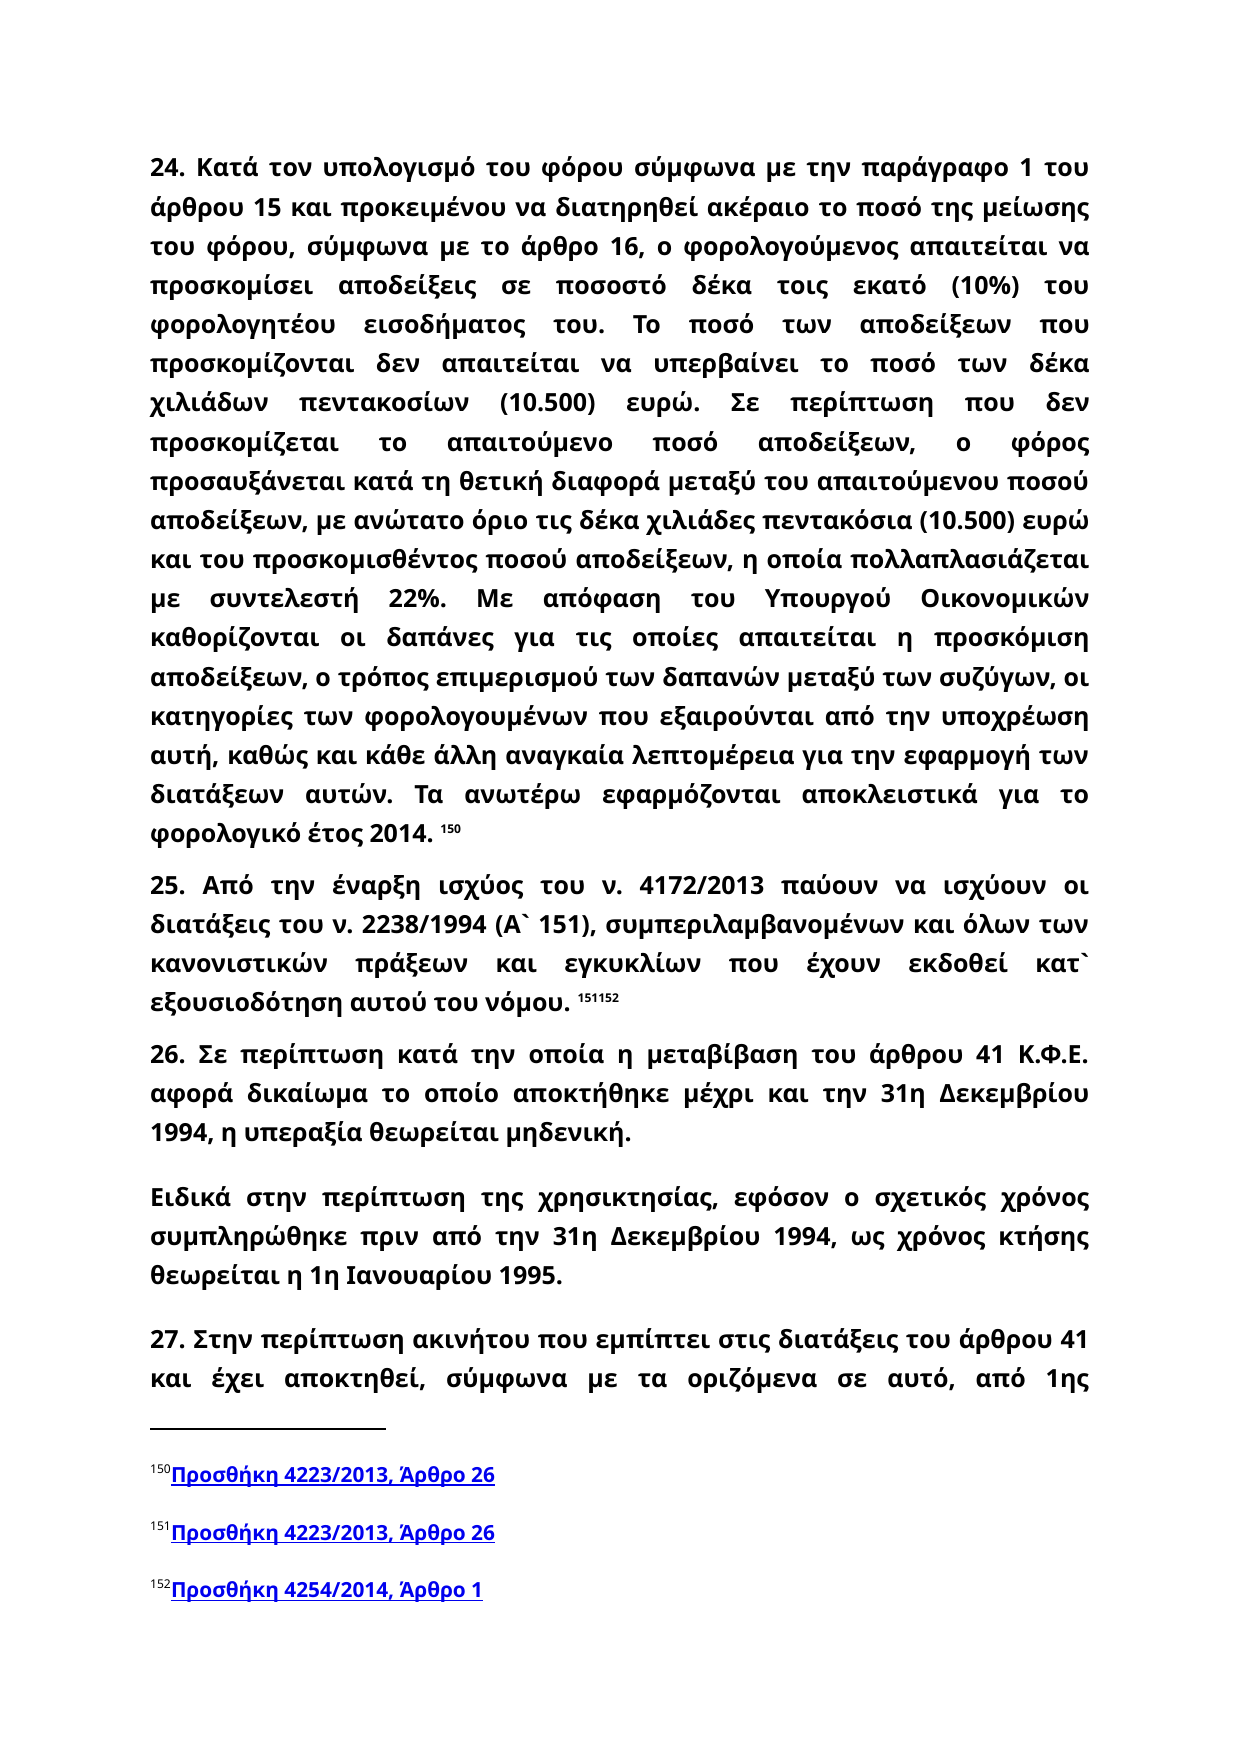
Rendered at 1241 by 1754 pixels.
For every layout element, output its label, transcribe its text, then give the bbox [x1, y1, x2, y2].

text 25. Από την έναρξη ισχύος του ν. 4172/2013 παύουν να ισχύουν οι διατάξεις του ν. 2238/1994 (Α` 151), συμπεριλαμβανομένων και όλων των κανονιστικών πράξεων και εγκυκλίων που έχουν εκδοθεί κατ` εξουσιοδότηση αυτού του νόμου. [150, 867, 1090, 1019]
text Προσθήκη 4223/2013, Άρθρο 26 [150, 1460, 1090, 1489]
text Προσθήκη 4254/2014, Άρθρο 1 [150, 1576, 1090, 1604]
text Ειδικά στην περίπτωση της χρησικτησίας, εφόσον ο σχετικός χρόνος συμπληρώθηκε πριν από την 31η Δεκεμβρίου 1994, ως χρόνος κτήσης θεωρείται η 1η Ιανουαρίου 1995. [150, 1179, 1090, 1292]
text 26. Σε περίπτωση κατά την οποία η μεταβίβαση του άρθρου 41 Κ.Φ.Ε. αφορά δικαίωμα το οποίο αποκτήθηκε μέχρι και την 31η Δεκεμβρίου 1994, η υπεραξία θεωρείται μηδενική. [150, 1037, 1090, 1149]
text 27. Στην περίπτωση ακινήτου που εμπίπτει στις διατάξεις του άρθρου 41 και έχει αποκτηθεί, σύμφωνα με τα οριζόμενα σε αυτό, από 1ης [150, 1322, 1090, 1395]
text 24. Κατά τον υπολογισμό του φόρου σύμφωνα με την παράγραφο 1 του άρθρου 15 και προκειμένου να διατηρηθεί ακέραιο το ποσό της μείωσης του φόρου, σύμφωνα με το άρθρο 16, ο φορολογούμενος απαιτείται να προσκομίσει αποδείξεις σε ποσοστό δέκα τοις εκατό (10%) του φορολογητέου εισοδήματος του. Το ποσό των αποδείξεων που προσκομίζονται δεν απαιτείται να υπερβαίνει το ποσό των δέκα χιλιάδων πεντακοσίων (10.500) ευρώ. Σε περίπτωση που δεν προσκομίζεται το απαιτούμενο ποσό αποδείξεων, ο φόρος προσαυξάνεται κατά τη θετική διαφορά μεταξύ του απαιτούμενου ποσού αποδείξεων, με ανώτατο όριο τις δέκα χιλιάδες πεντακόσια (10.500) ευρώ και του προσκομισθέντος ποσού αποδείξεων, η οποία πολλαπλασιάζεται με συντελεστή 22%. Με απόφαση του Υπουργού Οικονομικών καθορίζονται οι δαπάνες για τις οποίες απαιτείται η προσκόμιση αποδείξεων, ο τρόπος επιμερισμού των δαπανών μεταξύ των συζύγων, οι κατηγορίες των φορολογουμένων που εξαιρούνται από την υποχρέωση αυτή, καθώς και κάθε άλλη αναγκαία λεπτομέρεια για την εφαρμογή των διατάξεων αυτών. Τα ανωτέρω εφαρμόζονται αποκλειστικά για το φορολογικό έτος 2014. [150, 150, 1090, 850]
text Προσθήκη 4223/2013, Άρθρο 26 [150, 1518, 1090, 1546]
